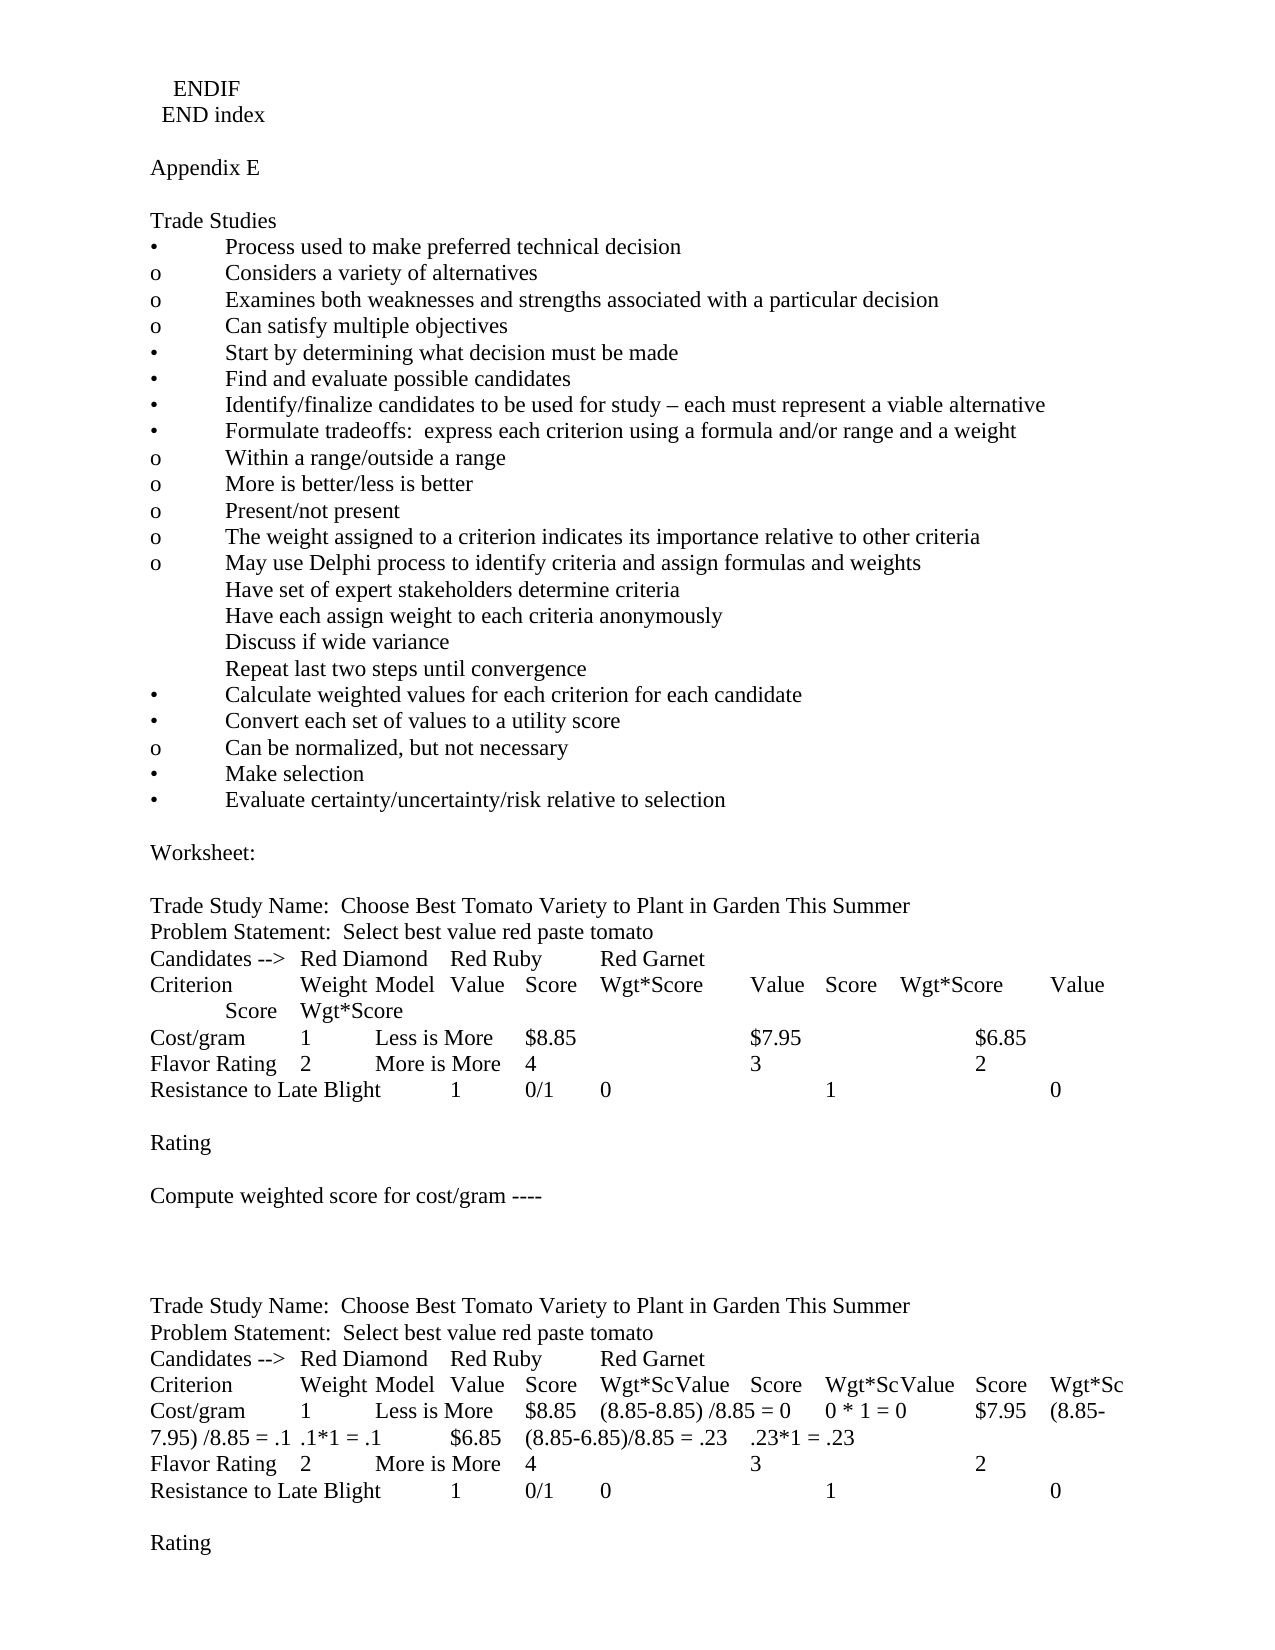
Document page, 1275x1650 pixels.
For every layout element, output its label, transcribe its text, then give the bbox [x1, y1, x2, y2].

text o May use Delphi process to identify criteria and assign formulas and weights [150, 549, 1125, 576]
text o Within a range/outside a range [150, 444, 1125, 470]
text  Have each assign weight to each criteria anonymously [150, 602, 1125, 628]
text Criterion Weight Model Value Score Wgt*Score Value Score Wgt*Score Value Score Wgt*Score [150, 971, 1125, 1024]
text Rating [150, 1129, 1125, 1156]
text Criterion Weight Model Value Score Wgt*Sc Value Score Wgt*Sc Value Score Wgt*Sc [150, 1371, 1125, 1398]
text Resistance to Late Blight 1 0/1 0 1 0 [150, 1477, 1125, 1529]
text • Identify/finalize candidates to be used for study – each must represent a viable alternative [150, 391, 1125, 418]
text • Convert each set of values to a utility score [150, 707, 1125, 734]
text END index [150, 101, 1125, 128]
text • Calculate weighted values for each criterion for each candidate [150, 681, 1125, 707]
text o Can satisfy multiple objectives [150, 312, 1125, 338]
text Problem Statement: Select best value red paste tomato [150, 1318, 1125, 1345]
text  Repeat last two steps until convergence [150, 655, 1125, 681]
text • Find and evaluate possible candidates [150, 365, 1125, 391]
text o Examines both weaknesses and strengths associated with a particular decision [150, 286, 1125, 312]
text • Start by determining what decision must be made [150, 338, 1125, 365]
text Trade Studies [150, 207, 1125, 233]
text o More is better/less is better [150, 470, 1125, 497]
text • Make selection [150, 760, 1125, 787]
text Cost/gram 1 Less is More $8.85 $7.95 $6.85 [150, 1024, 1125, 1050]
text Resistance to Late Blight 1 0/1 0 1 0 [150, 1076, 1125, 1129]
text ENDIF [150, 75, 1125, 101]
text  Have set of expert stakeholders determine criteria [150, 576, 1125, 602]
text Worksheet: [150, 839, 1125, 866]
text  Discuss if wide variance [150, 628, 1125, 655]
text Cost/gram 1 Less is More $8.85 (8.85-8.85) /8.85 = 0 0 * 1 = 0 $7.95 (8.85-7.95) /8.85 = .1 .1*1 = .1 $6.85 (8.85-6.85)/8.85 = .23 .23*1 = .23 [150, 1398, 1125, 1450]
text Appendix E [150, 154, 1125, 180]
text o Can be normalized, but not necessary [150, 734, 1125, 760]
text Trade Study Name: Choose Best Tomato Variety to Plant in Garden This Summer [150, 892, 1125, 918]
text Flavor Rating 2 More is More 4 3 2 [150, 1050, 1125, 1076]
text o Present/not present [150, 497, 1125, 523]
text • Evaluate certainty/uncertainty/risk relative to selection [150, 787, 1125, 813]
text o The weight assigned to a criterion indicates its importance relative to other criteria [150, 523, 1125, 549]
text Problem Statement: Select best value red paste tomato [150, 918, 1125, 945]
text • Formulate tradeoffs: express each criterion using a formula and/or range and a weight [150, 418, 1125, 444]
text Candidates --> Red Diamond Red Ruby Red Garnet [150, 945, 1125, 971]
text Candidates --> Red Diamond Red Ruby Red Garnet [150, 1345, 1125, 1371]
text Rating [150, 1529, 1125, 1556]
text • Process used to make preferred technical decision [150, 233, 1125, 259]
text Compute weighted score for cost/gram ---- [150, 1182, 1125, 1208]
text Flavor Rating 2 More is More 4 3 2 [150, 1450, 1125, 1477]
text o Considers a variety of alternatives [150, 259, 1125, 286]
text Trade Study Name: Choose Best Tomato Variety to Plant in Garden This Summer [150, 1292, 1125, 1318]
